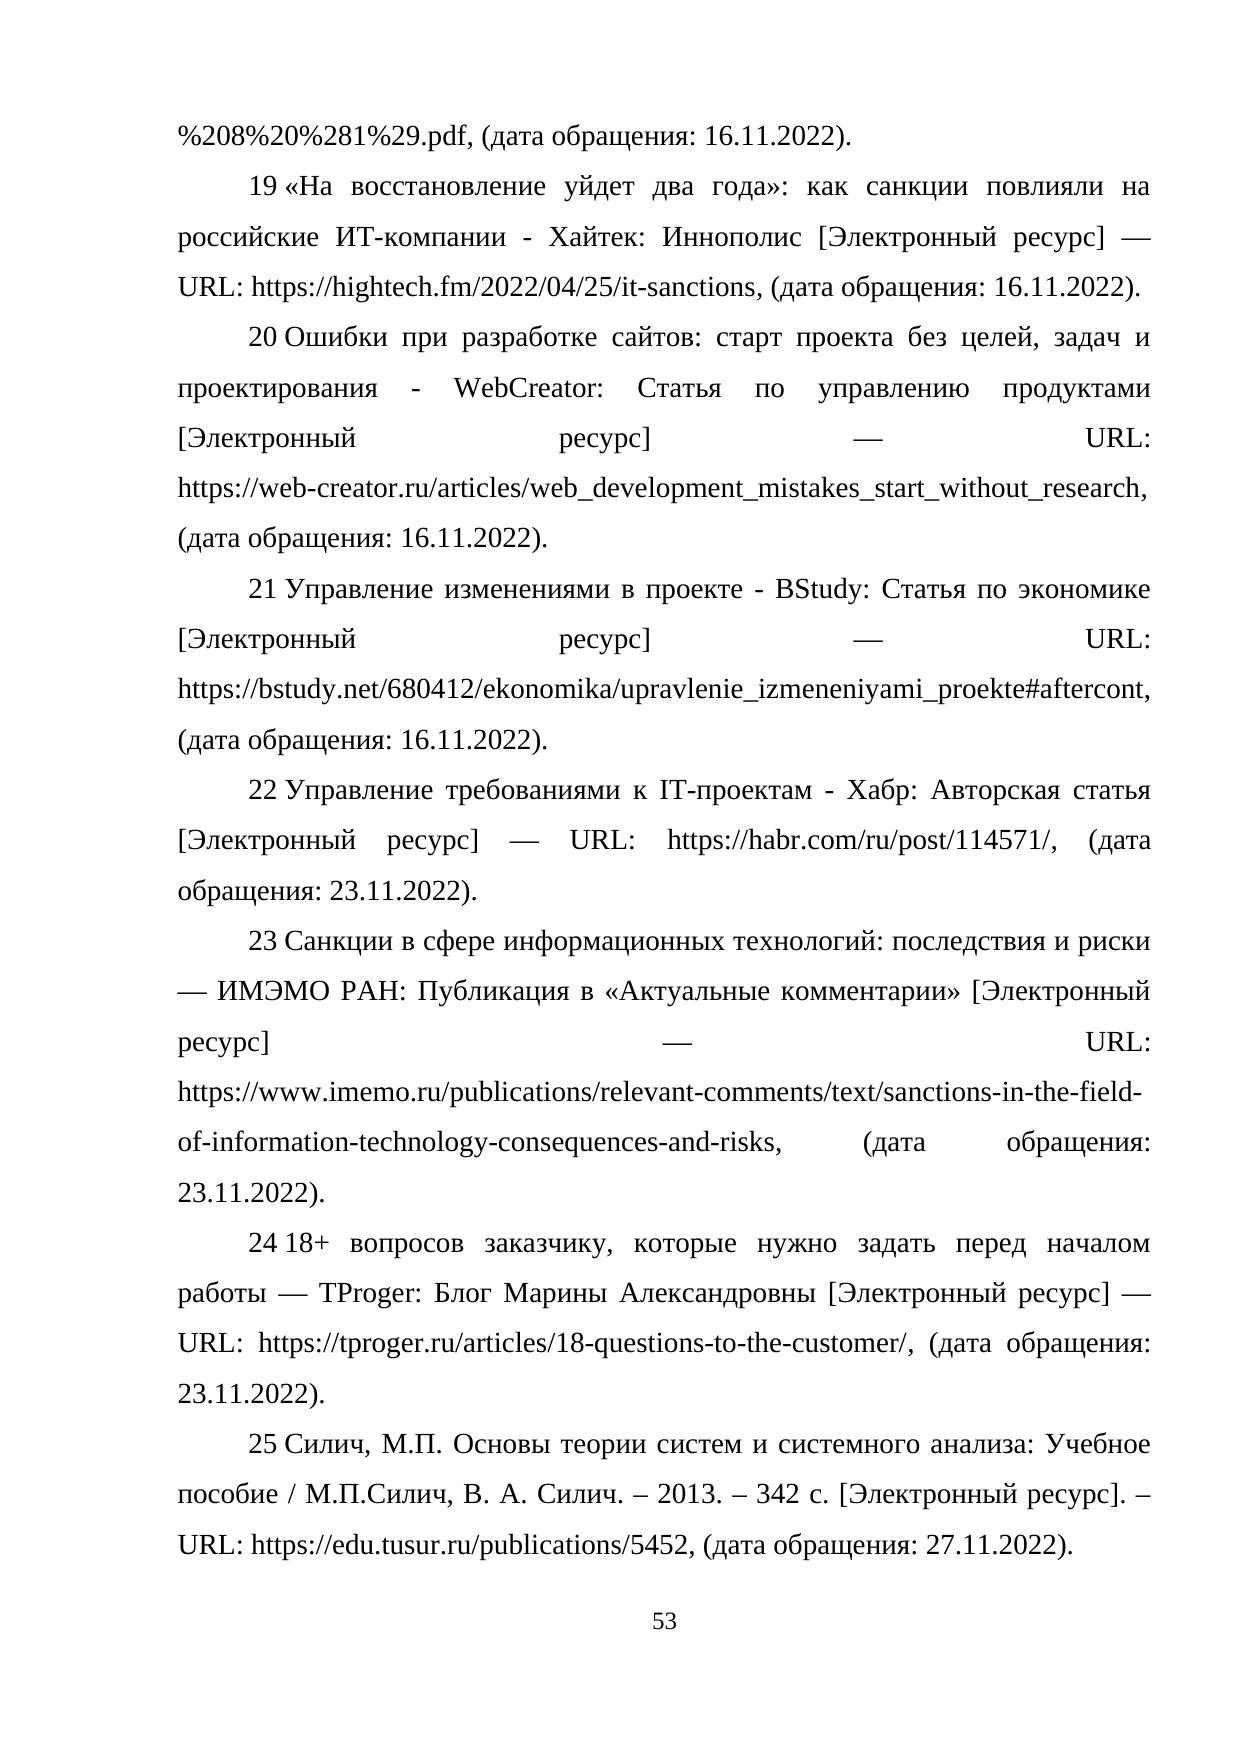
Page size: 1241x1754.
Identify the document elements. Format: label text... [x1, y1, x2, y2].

list Управление изменениями в проекте - BStudy: Статья по экономике [Электронный ресурс] — URL: https://bstudy.net/680412/ekonomika/upravlenie_izmeneniyami_proekte#aftercont, (дата обращения: 16.11.2022). [177, 571, 1152, 755]
list Управление требованиями к IT-проектам - Хабр: Авторская статья [Электронный ресурс] — URL: https://habr.com/ru/post/114571/, (дата обращения: 23.11.2022). [177, 772, 1152, 906]
list 18+ вопросов заказчику, которые нужно задать перед началом работы — TProger: Блог Марины Александровны [Электронный ресурс] — URL: https://tproger.ru/articles/18-questions-to-the-customer/, (дата обращения: 23.11.2022). [177, 1225, 1152, 1409]
list %208%20%281%29.pdf, (дата обращения: 16.11.2022). [177, 118, 1152, 152]
list Санкции в сфере информационных технологий: последствия и риски — ИМЭМО РАН: Публикация в «Актуальные комментарии» [Электронный ресурс] — URL: https://www.imemo.ru/publications/relevant-comments/text/sanctions-in-the-field-of-information-technology-consequences-and-risks, (дата обращения: 23.11.2022). [177, 923, 1152, 1208]
list Ошибки при разработке сайтов: старт проекта без целей, задач и проектирования - WebCreator: Статья по управлению продуктами [Электронный ресурс] — URL: https://web-creator.ru/articles/web_development_mistakes_start_without_research, (дата обращения: 16.11.2022). [177, 319, 1152, 554]
list Силич, М.П. Основы теории систем и системного анализа: Учебное пособие / М.П.Силич, В. А. Силич. – 2013. – 342 с. [Электронный ресурс]. – URL: https://edu.tusur.ru/publications/5452, (дата обращения: 27.11.2022). [177, 1426, 1152, 1560]
list «На восстановление уйдет два года»: как санкции повлияли на российские ИТ-компании - Хайтек: Иннополис [Электронный ресурс] — URL: https://hightech.fm/2022/04/25/it-sanctions, (дата обращения: 16.11.2022). [177, 168, 1152, 303]
